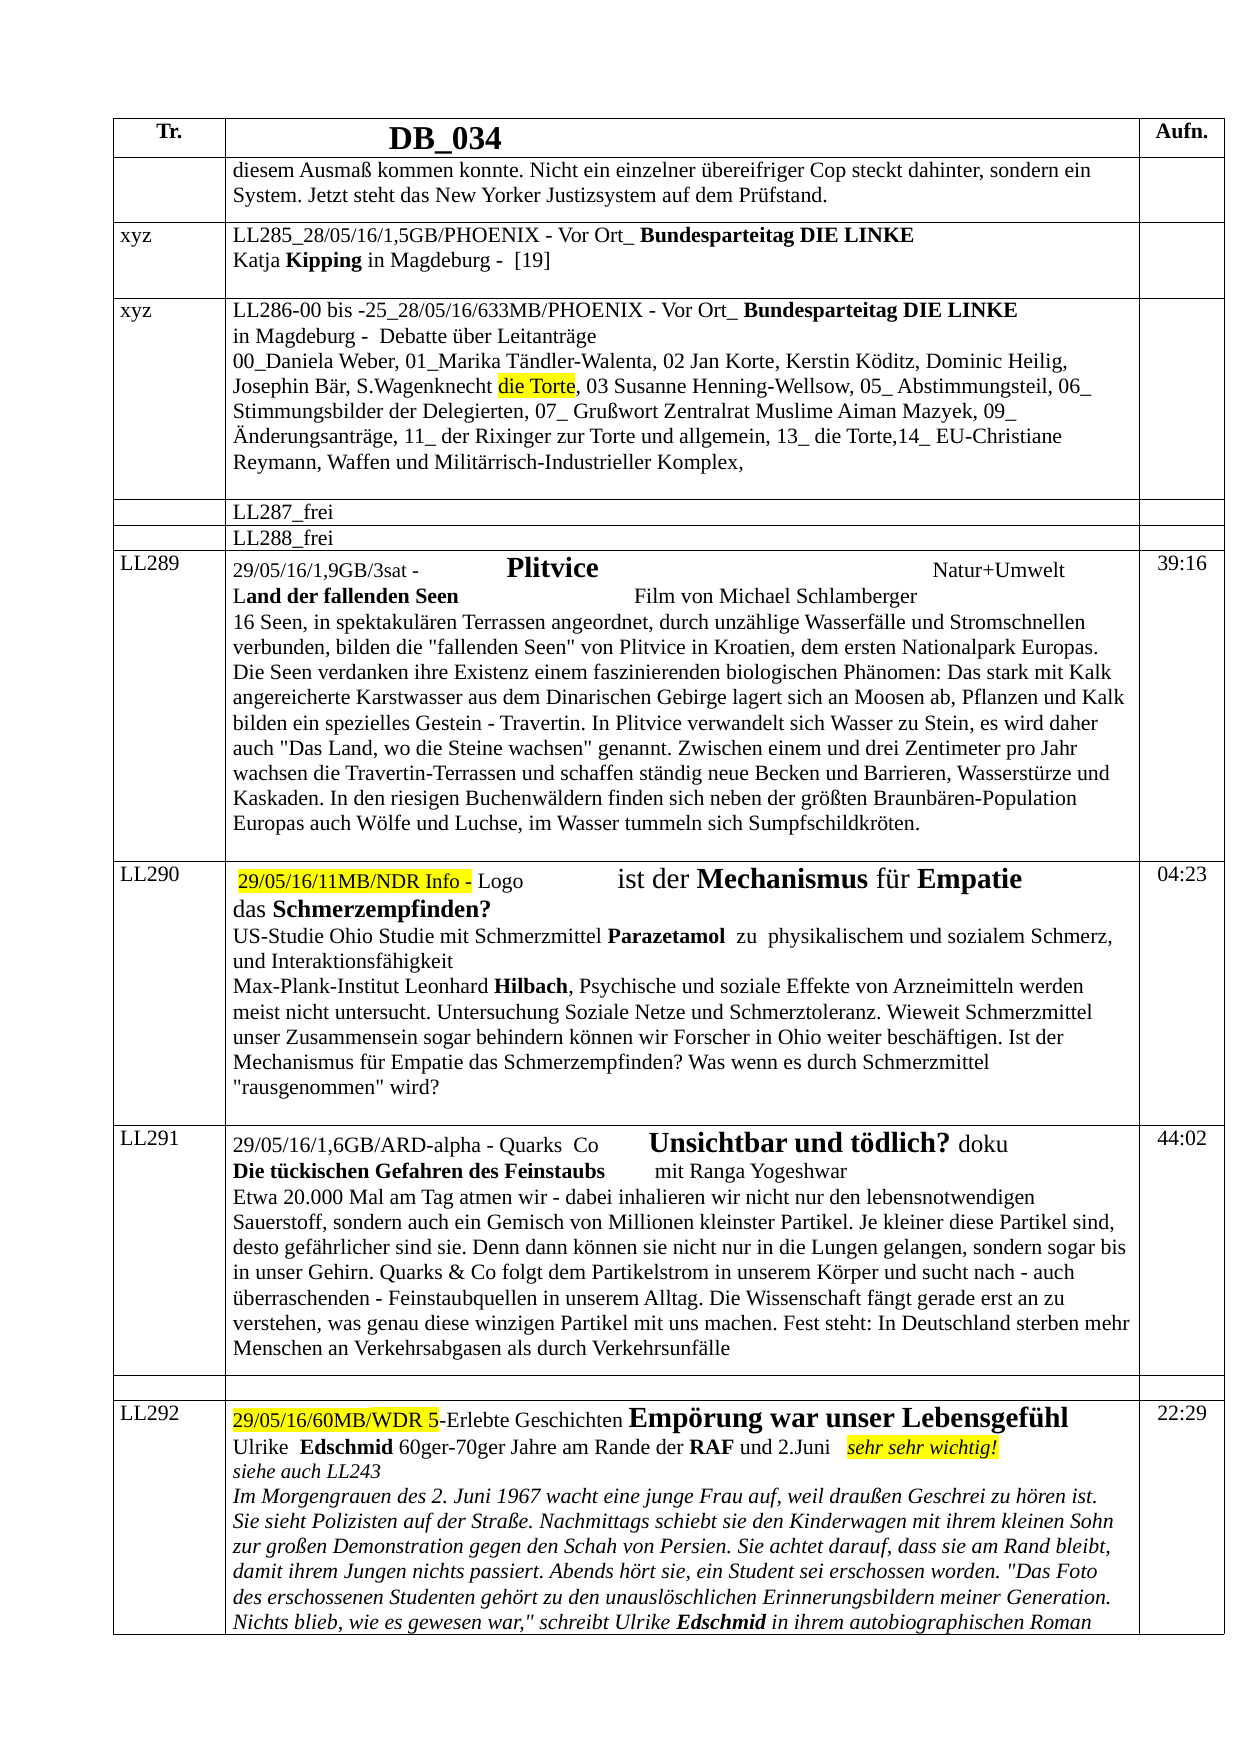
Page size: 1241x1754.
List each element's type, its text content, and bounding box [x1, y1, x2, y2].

table_cell [114, 1376, 225, 1400]
table_cell [114, 500, 225, 524]
table_cell [114, 158, 225, 222]
table_cell 44:02 [1140, 1126, 1224, 1375]
table_cell 29/05/16/1,9GB/3sat - Plitvice Natur+Umwelt Land der fallenden Seen Film von Michael Schlamberger 16 Seen, in spektakulären Terrassen angeordnet, durch unzählige Wasserfälle und Stromschnellen verbunden, bilden die "fallenden Seen" von Plitvice in Kroatien, dem ersten Nationalpark Europas. Die Seen verdanken ihre Existenz einem faszinierenden biologischen Phänomen: Das stark mit Kalk angereicherte Karstwasser aus dem Dinarischen Gebirge lagert sich an Moosen ab, Pflanzen und Kalk bilden ein spezielles Gestein - Travertin. In Plitvice verwandelt sich Wasser zu Stein, es wird daher auch "Das Land, wo die Steine wachsen" genannt. Zwischen einem und drei Zentimeter pro Jahr wachsen die Travertin-Terrassen und schaffen ständig neue Becken und Barrieren, Wasserstürze und Kaskaden. In den riesigen Buchenwäldern finden sich neben der größten Braunbären-Population Europas auch Wölfe und Luchse, im Wasser tummeln sich Sumpfschildkröten. [226, 551, 1139, 861]
table_cell LL290 [114, 862, 225, 1125]
table_cell [114, 526, 225, 550]
table_cell diesem Ausmaß kommen konnte. Nicht ein einzelner übereifriger Cop steckt dahinter, sondern ein System. Jetzt steht das New Yorker Justizsystem auf dem Prüfstand. [226, 158, 1139, 222]
table_cell [1140, 299, 1224, 499]
table_cell [1140, 158, 1224, 222]
table_cell LL286-00 bis -25_28/05/16/633MB/PHOENIX - Vor Ort_ Bundesparteitag DIE LINKE in Magdeburg - Debatte über Leitanträge 00_Daniela Weber, 01_Marika Tändler-Walenta, 02 Jan Korte, Kerstin Köditz, Dominic Heilig, Josephin Bär, S.Wagenknecht die Torte, 03 Susanne Henning-Wellsow, 05_ Abstimmungsteil, 06_ Stimmungsbilder der Delegierten, 07_ Grußwort Zentralrat Muslime Aiman Mazyek, 09_ Änderungsanträge, 11_ der Rixinger zur Torte und allgemein, 13_ die Torte,14_ EU-Christiane Reymann, Waffen und Militärrisch-Industrieller Komplex, [226, 299, 1139, 499]
table_cell 04:23 [1140, 862, 1224, 1125]
table_cell 29/05/16/60MB/WDR 5-Erlebte Geschichten Empörung war unser Lebensgefühl Ulrike Edschmid 60ger-70ger Jahre am Rande der RAF und 2.Juni sehr sehr wichtig! siehe auch LL243 Im Morgengrauen des 2. Juni 1967 wacht eine junge Frau auf, weil draußen Geschrei zu hören ist. Sie sieht Polizisten auf der Straße. Nachmittags schiebt sie den Kinderwagen mit ihrem kleinen Sohn zur großen Demonstration gegen den Schah von Persien. Sie achtet darauf, dass sie am Rand bleibt, damit ihrem Jungen nichts passiert. Abends hört sie, ein Student sei erschossen worden. "Das Foto des erschossenen Studenten gehört zu den unauslöschlichen Erinnerungsbildern meiner Generation. Nichts blieb, wie es gewesen war," schreibt Ulrike Edschmid in ihrem autobiographischen Roman [226, 1401, 1139, 1634]
table_cell LL292 [114, 1401, 225, 1634]
table_cell [1140, 500, 1224, 524]
table_cell xyz [114, 299, 225, 499]
table_cell 29/05/16/11MB/NDR Info - Logo ist der Mechanismus für Empatie das Schmerzempfinden? US-Studie Ohio Studie mit Schmerzmittel Parazetamol zu physikalischem und sozialem Schmerz, und Interaktionsfähigkeit Max-Plank-Institut Leonhard Hilbach, Psychische und soziale Effekte von Arzneimitteln werden meist nicht untersucht. Untersuchung Soziale Netze und Schmerztoleranz. Wieweit Schmerzmittel unser Zusammensein sogar behindern können wir Forscher in Ohio weiter beschäftigen. Ist der Mechanismus für Empatie das Schmerzempfinden? Was wenn es durch Schmerzmittel "rausgenommen" wird? [226, 862, 1139, 1125]
table_cell 39:16 [1140, 551, 1224, 861]
table_cell [1140, 1376, 1224, 1400]
table_header Tr. [114, 119, 225, 157]
table_header DB_034 [226, 119, 1139, 157]
table_cell LL291 [114, 1126, 225, 1375]
table_cell 29/05/16/1,6GB/ARD-alpha - Quarks Co Unsichtbar und tödlich? doku Die tückischen Gefahren des Feinstaubs mit Ranga Yogeshwar Etwa 20.000 Mal am Tag atmen wir - dabei inhalieren wir nicht nur den lebensnotwendigen Sauerstoff, sondern auch ein Gemisch von Millionen kleinster Partikel. Je kleiner diese Partikel sind, desto gefährlicher sind sie. Denn dann können sie nicht nur in die Lungen gelangen, sondern sogar bis in unser Gehirn. Quarks & Co folgt dem Partikelstrom in unserem Körper und sucht nach - auch überraschenden - Feinstaubquellen in unserem Alltag. Die Wissenschaft fängt gerade erst an zu verstehen, was genau diese winzigen Partikel mit uns machen. Fest steht: In Deutschland sterben mehr Menschen an Verkehrsabgasen als durch Verkehrsunfälle [226, 1126, 1139, 1375]
table_cell xyz [114, 223, 225, 297]
table_header Aufn. [1140, 119, 1224, 157]
table_cell LL289 [114, 551, 225, 861]
table_cell LL288_frei [226, 526, 1139, 550]
table_cell [1140, 526, 1224, 550]
table_cell LL287_frei [226, 500, 1139, 524]
table_cell [1140, 223, 1224, 297]
table_cell [226, 1376, 1139, 1400]
table_cell LL285_28/05/16/1,5GB/PHOENIX - Vor Ort_ Bundesparteitag DIE LINKE Katja Kipping in Magdeburg - [19] [226, 223, 1139, 297]
table_cell 22:29 [1140, 1401, 1224, 1634]
